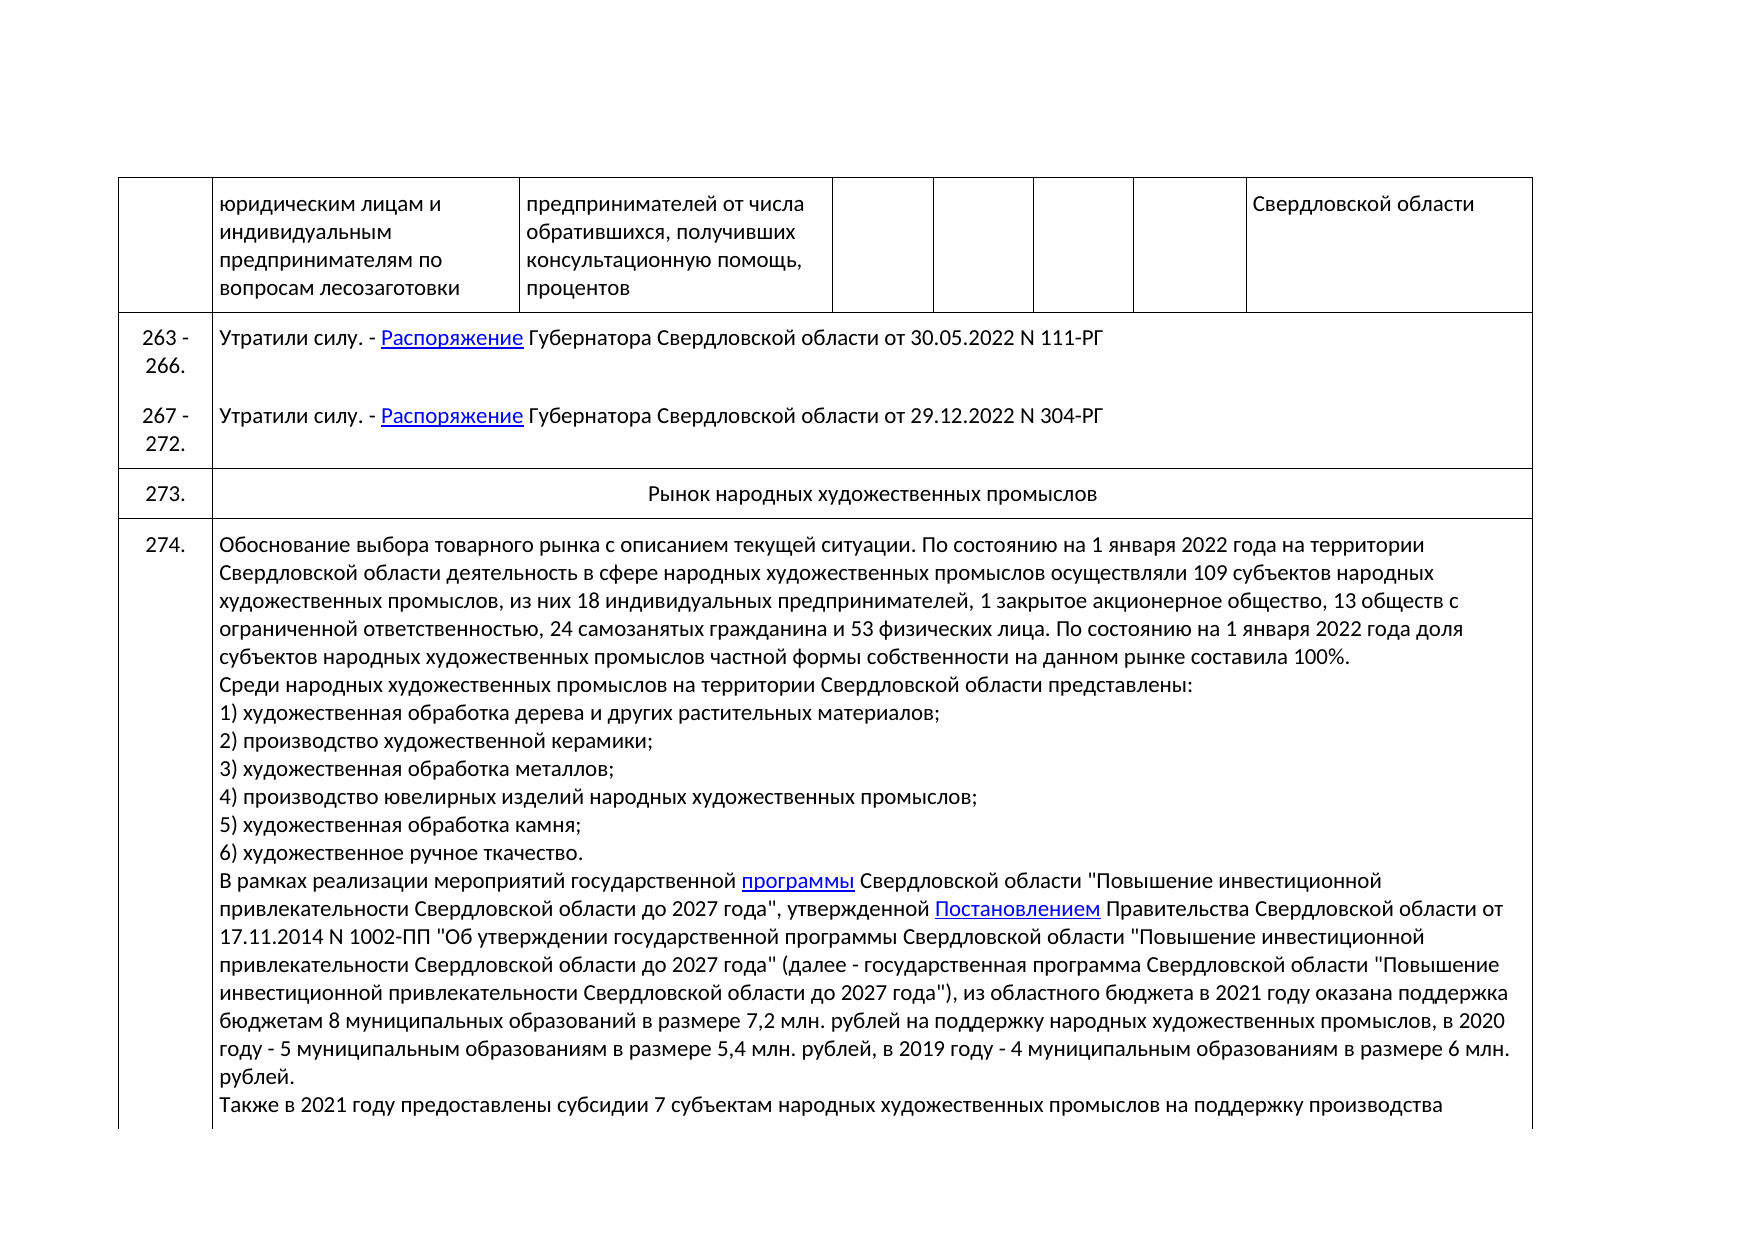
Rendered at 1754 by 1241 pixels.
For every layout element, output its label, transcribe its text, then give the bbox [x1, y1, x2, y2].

table_cell [833, 178, 933, 312]
table_cell 263 - 266. [119, 313, 212, 390]
table_cell 267 - 272. [119, 391, 212, 468]
table_cell 273. [119, 469, 212, 518]
table_cell Рынок народных художественных промыслов [213, 469, 1532, 518]
table_cell [1134, 178, 1246, 312]
table_cell [934, 178, 1033, 312]
table_cell юридическим лицам и индивидуальным предпринимателям по вопросам лесозаготовки [213, 178, 519, 312]
table_cell предпринимателей от числа обратившихся, получивших консультационную помощь, процентов [520, 178, 832, 312]
table_cell Свердловской области [1247, 178, 1532, 312]
table_cell [1034, 178, 1133, 312]
table_cell [119, 178, 212, 312]
table_cell Утратили силу. - Распоряжение Губернатора Свердловской области от 30.05.2022 N 111-РГ [213, 313, 1532, 390]
table_cell Обоснование выбора товарного рынка с описанием текущей ситуации. По состоянию на 1 января 2022 года на территории Свердловской области деятельность в сфере народных художественных промыслов осуществляли 109 субъектов народных художественных промыслов, из них 18 индивидуальных предпринимателей, 1 закрытое акционерное общество, 13 обществ с ограниченной ответственностью, 24 самозанятых гражданина и 53 физических лица. По состоянию на 1 января 2022 года доля субъектов народных художественных промыслов частной формы собственности на данном рынке составила 100%. Среди народных художественных промыслов на территории Свердловской области представлены: 1) художественная обработка дерева и других растительных материалов; 2) производство художественной керамики; 3) художественная обработка металлов; 4) производство ювелирных изделий народных художественных промыслов; 5) художественная обработка камня; 6) художественное ручное ткачество. В рамках реализации мероприятий государственной программы Свердловской области "Повышение инвестиционной привлекательности Свердловской области до 2027 года", утвержденной Постановлением Правительства Свердловской области от 17.11.2014 N 1002-ПП "Об утверждении государственной программы Свердловской области "Повышение инвестиционной привлекательности Свердловской области до 2027 года" (далее - государственная программа Свердловской области "Повышение инвестиционной привлекательности Свердловской области до 2027 года"), из областного бюджета в 2021 году оказана поддержка бюджетам 8 муниципальных образований в размере 7,2 млн. рублей на поддержку народных художественных промыслов, в 2020 году - 5 муниципальным образованиям в размере 5,4 млн. рублей, в 2019 году - 4 муниципальным образованиям в размере 6 млн. рублей. Также в 2021 году предоставлены субсидии 7 субъектам народных художественных промыслов на поддержку производства [213, 519, 1532, 1129]
table_cell Утратили силу. - Распоряжение Губернатора Свердловской области от 29.12.2022 N 304-РГ [213, 391, 1532, 468]
table_cell 274. [119, 519, 212, 1129]
